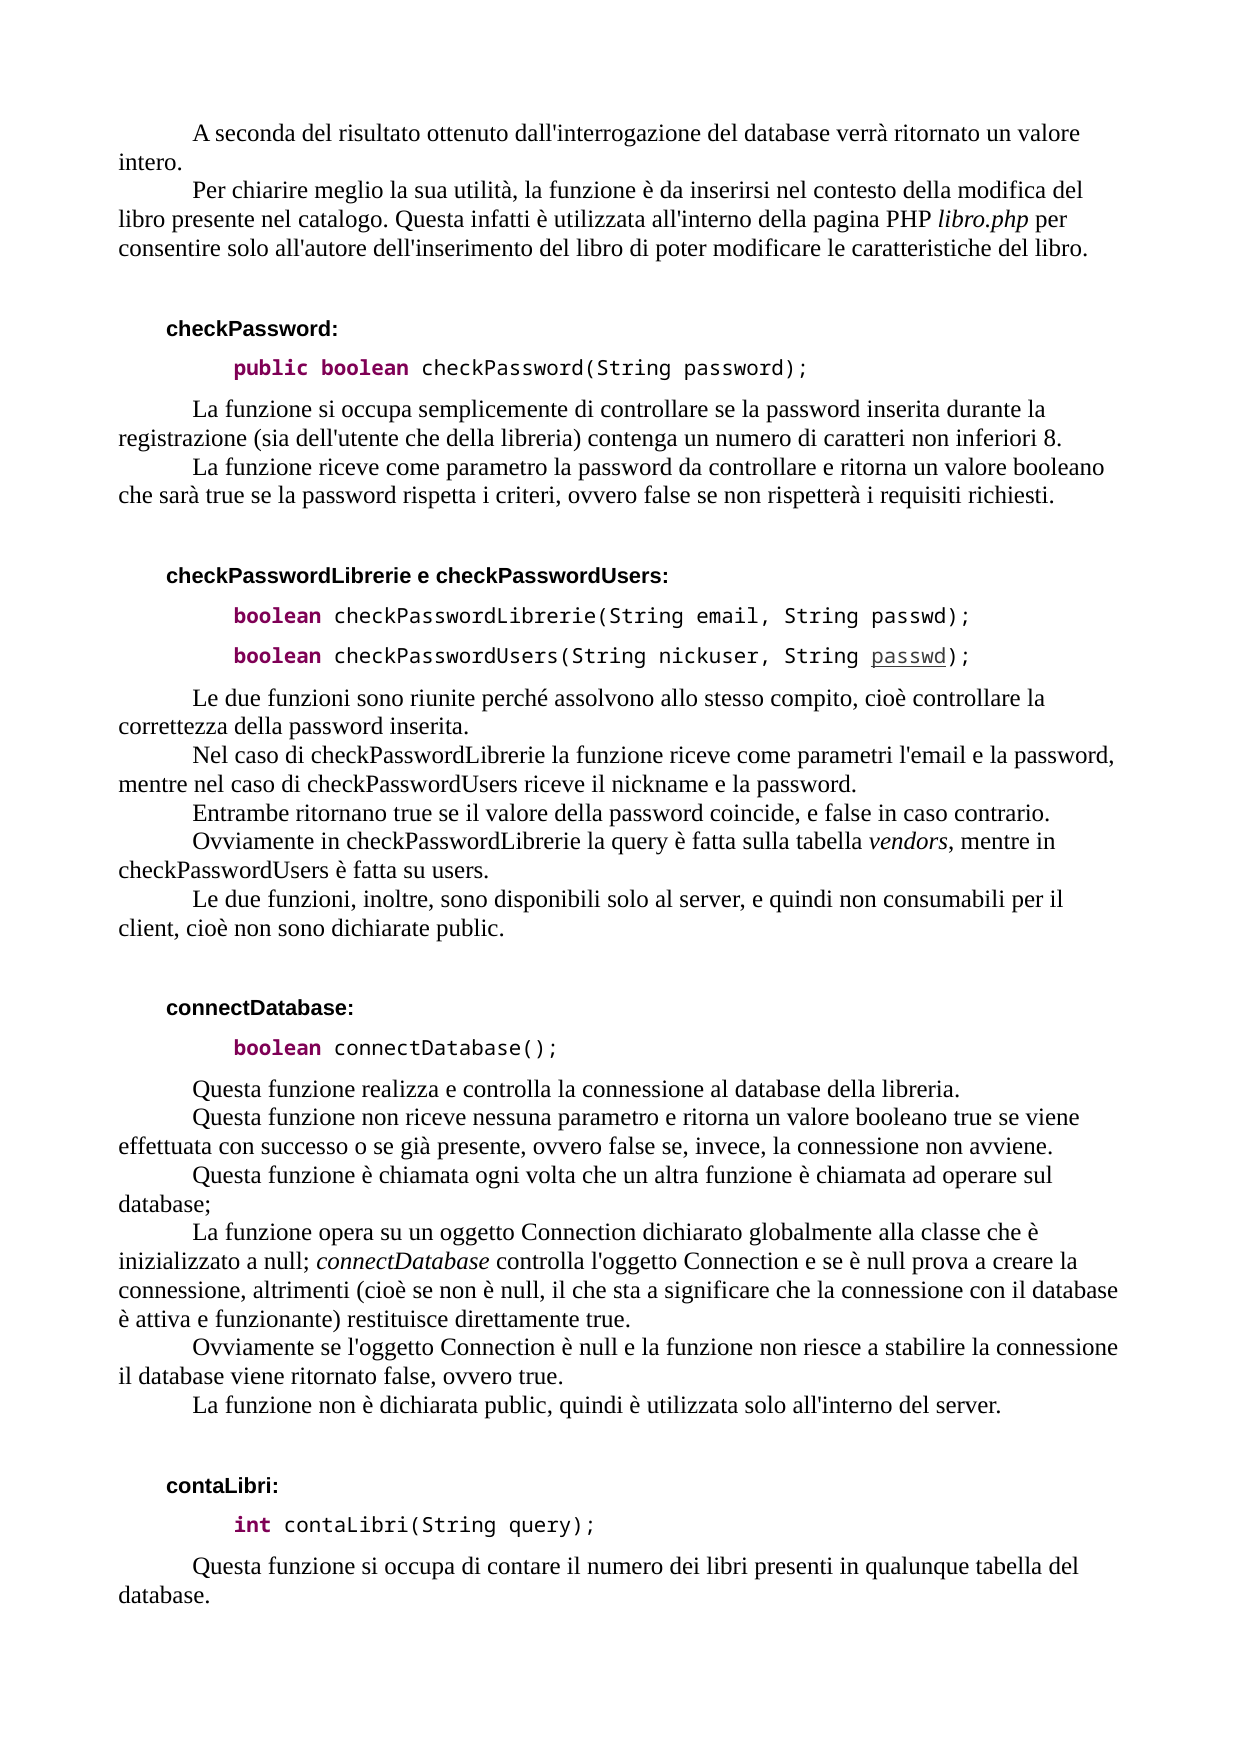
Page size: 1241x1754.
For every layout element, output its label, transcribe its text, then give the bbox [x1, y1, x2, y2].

text Per chiarire meglio la sua utilità, la funzione è da inserirsi nel contesto della modifica del libro presente nel catalogo. Questa infatti è utilizzata all'interno della pagina PHP libro.php per consentire solo all'autore dell'inserimento del libro di poter modificare le caratteristiche del libro. [118, 176, 1122, 262]
text A seconda del risultato ottenuto dall'interrogazione del database verrà ritornato un valore intero. [118, 118, 1122, 176]
text Questa funzione si occupa di contare il numero dei libri presenti in qualunque tabella del database. [118, 1551, 1122, 1609]
text boolean checkPasswordUsers(String nickuser, String passwd); [233, 642, 1122, 670]
text int contaLibri(String query); [233, 1510, 1122, 1539]
text Ovviamente in checkPasswordLibrerie la query è fatta sulla tabella vendors, mentre in checkPasswordUsers è fatta su users. [118, 826, 1122, 884]
text boolean connectDatabase(); [233, 1033, 1122, 1061]
text Ovviamente se l'oggetto Connection è null e la funzione non riesce a stabilire la connessione il database viene ritornato false, ovvero true. [118, 1332, 1122, 1390]
text La funzione opera su un oggetto Connection dichiarato globalmente alla classe che è inizializzato a null; connectDatabase controlla l'oggetto Connection e se è null prova a creare la connessione, altrimenti (cioè se non è null, il che sta a significare che la connessione con il database è attiva e funzionante) restituisce direttamente true. [118, 1217, 1122, 1332]
text La funzione non è dichiarata public, quindi è utilizzata solo all'interno del server. [118, 1390, 1122, 1419]
text La funzione riceve come parametro la password da controllare e ritorna un valore booleano che sarà true se la password rispetta i criteri, ovvero false se non rispetterà i requisiti richiesti. [118, 452, 1122, 509]
text boolean checkPasswordLibrerie(String email, String passwd); [233, 601, 1122, 629]
subtitle checkPasswordLibrerie e checkPasswordUsers: [160, 563, 1122, 588]
subtitle checkPassword: [160, 316, 1122, 341]
text Questa funzione non riceve nessuna parametro e ritorna un valore booleano true se viene effettuata con successo o se già presente, ovvero false se, invece, la connessione non avviene. [118, 1102, 1122, 1160]
text Nel caso di checkPasswordLibrerie la funzione riceve come parametri l'email e la password, mentre nel caso di checkPasswordUsers riceve il nickname e la password. [118, 740, 1122, 798]
text La funzione si occupa semplicemente di controllare se la password inserita durante la registrazione (sia dell'utente che della libreria) contenga un numero di caratteri non inferiori 8. [118, 394, 1122, 452]
text Questa funzione è chiamata ogni volta che un altra funzione è chiamata ad operare sul database; [118, 1160, 1122, 1217]
text Questa funzione realizza e controlla la connessione al database della libreria. [118, 1074, 1122, 1102]
subtitle connectDatabase: [160, 995, 1122, 1020]
subtitle contaLibri: [160, 1472, 1122, 1498]
text Entrambe ritornano true se il valore della password coincide, e false in caso contrario. [118, 798, 1122, 826]
text public boolean checkPassword(String password); [233, 353, 1122, 382]
text Le due funzioni sono riunite perché assolvono allo stesso compito, cioè controllare la correttezza della password inserita. [118, 683, 1122, 740]
text Le due funzioni, inoltre, sono disponibili solo al server, e quindi non consumabili per il client, cioè non sono dichiarate public. [118, 884, 1122, 941]
